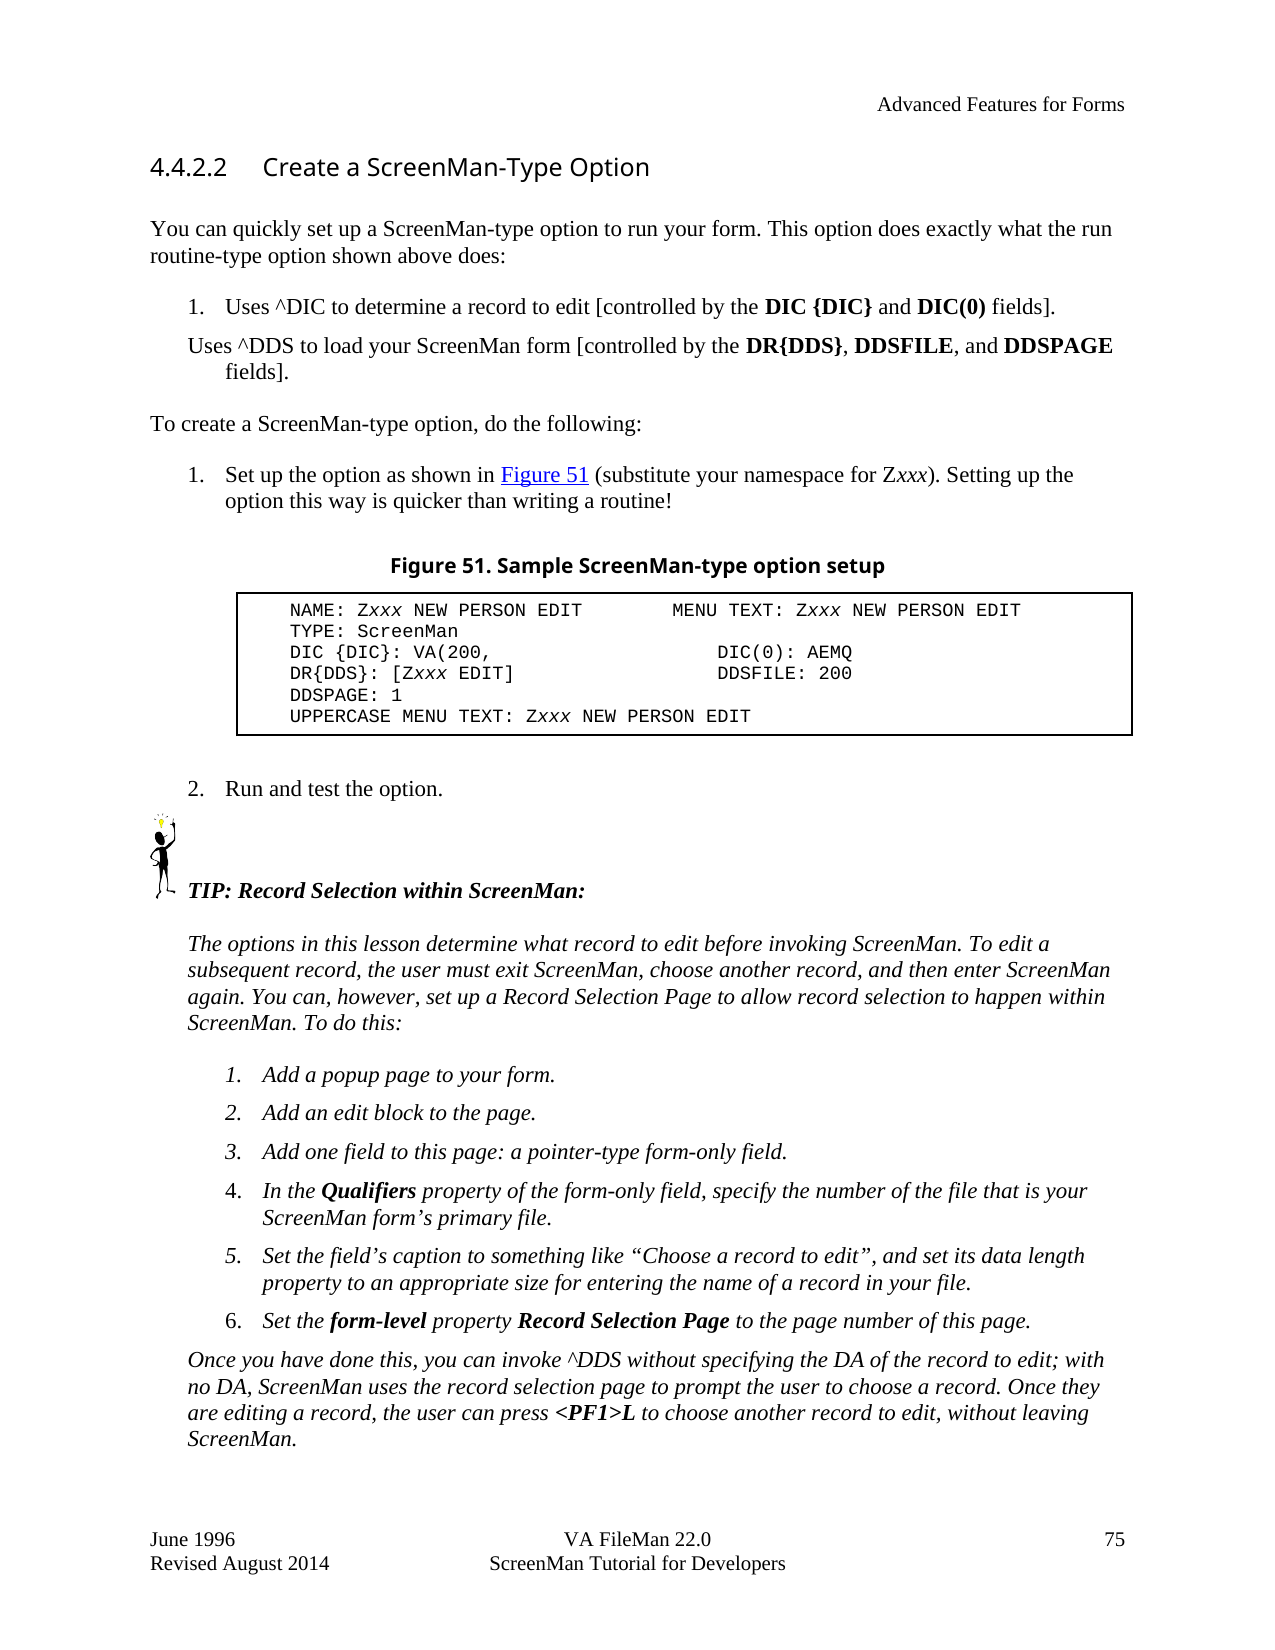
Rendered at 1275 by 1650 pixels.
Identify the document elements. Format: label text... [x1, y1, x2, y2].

list Set the form-level property Record Selection Page to the page number of this page. [225, 1308, 1125, 1334]
text DR{DDS}: [Zxxx EDIT] DDSFILE: 200 [238, 656, 1131, 677]
text Figure 51. Sample ScreenMan-type option setup [150, 551, 1125, 579]
list Uses ^DIC to determine a record to edit [controlled by the DIC {DIC} and DIC(0) fields]. [187, 293, 1125, 319]
list In the Qualifiers property of the form-only field, specify the number of the file that is your ScreenMan form’s primary file. [225, 1177, 1125, 1230]
list Uses ^DDS to load your ScreenMan form [controlled by the DR{DDS}, DDSFILE, and DDSPAGE fields]. [187, 332, 1125, 384]
text DDSPAGE: 1 [238, 677, 1131, 698]
list Set the field’s caption to something like “Choose a record to edit”, and set its data length property to an appropriate size for entering the name of a record in your file. [225, 1242, 1125, 1295]
text TYPE: ScreenMan [238, 613, 1131, 634]
text You can quickly set up a ScreenMan-type option to run your form. This option does exactly what the run routine-type option shown above does: [150, 215, 1125, 268]
list Add an edit block to the page. [225, 1099, 1125, 1126]
text DIC {DIC}: VA(200, DIC(0): AEMQ [238, 634, 1131, 656]
list Add one field to this page: a pointer-type form-only field. [225, 1138, 1125, 1165]
text UPPERCASE MENU TEXT: Zxxx NEW PERSON EDIT [238, 698, 1131, 734]
text Once you have done this, you can invoke ^DDS without specifying the DA of the record to edit; with no DA, ScreenMan uses the record selection page to prompt the user to choose a record. Once they are editing a record, the user can press <PF1>L to choose another record to edit, without leaving ScreenMan. [187, 1346, 1125, 1452]
list Add a popup page to your form. [225, 1061, 1125, 1087]
list Set up the option as shown in Figure 51 (substitute your namespace for Zxxx). Setting up the option this way is quicker than writing a routine! [187, 461, 1125, 514]
text TIP: Record Selection within ScreenMan: The options in this lesson determine what record to edit before invoking ScreenMan. To edit a subsequent record, the user must exit ScreenMan, choose another record, and then enter ScreenMan again. You can, however, set up a Record Selection Page to allow record selection to happen within ScreenMan. To do this: [150, 814, 1125, 1036]
list Run and test the option. [187, 775, 1125, 801]
subtitle Create a ScreenMan-Type Option [150, 150, 1125, 184]
text NAME: Zxxx NEW PERSON EDIT MENU TEXT: Zxxx NEW PERSON EDIT [238, 594, 1131, 613]
text To create a ScreenMan-type option, do the following: [150, 409, 1125, 436]
